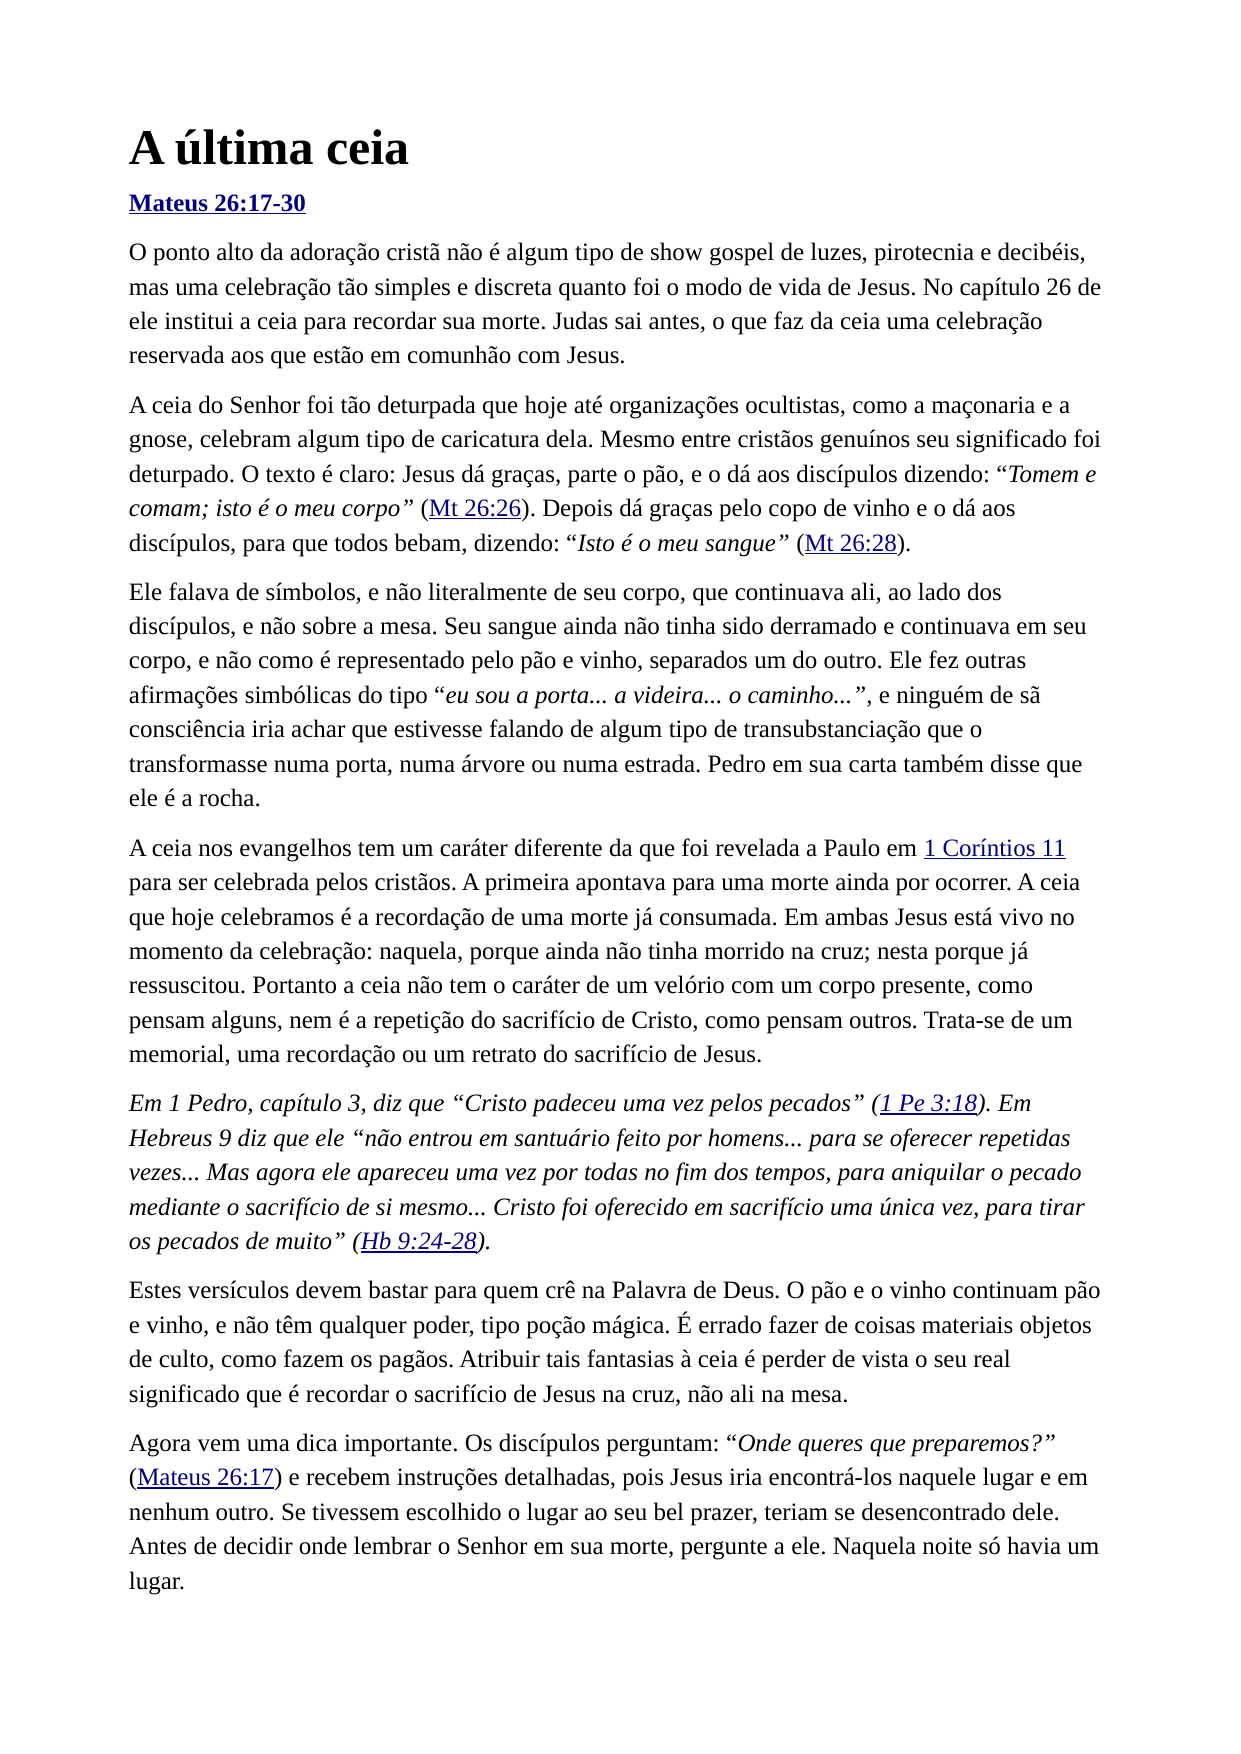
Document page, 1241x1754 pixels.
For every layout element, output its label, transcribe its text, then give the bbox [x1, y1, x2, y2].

text O ponto alto da adoração cristã não é algum tipo de show gospel de luzes, pirotecnia e decibéis, mas uma celebração tão simples e discreta quanto foi o modo de vida de Jesus. No capítulo 26 de ele institui a ceia para recordar sua morte. Judas sai antes, o que faz da ceia uma celebração reservada aos que estão em comunhão com Jesus. [129, 237, 1111, 369]
text A ceia nos evangelhos tem um caráter diferente da que foi revelada a Paulo em 1 Coríntios 11 para ser celebrada pelos cristãos. A primeira apontava para uma morte ainda por ocorrer. A ceia que hoje celebramos é a recordação de uma morte já consumada. Em ambas Jesus está vivo no momento da celebração: naquela, porque ainda não tinha morrido na cruz; nesta porque já ressuscitou. Portanto a ceia não tem o caráter de um velório com um corpo presente, como pensam alguns, nem é a repetição do sacrifício de Cristo, como pensam outros. Trata-se de um memorial, uma recordação ou um retrato do sacrifício de Jesus. [129, 833, 1111, 1068]
text Em 1 Pedro, capítulo 3, diz que “Cristo padeceu uma vez pelos pecados” (1 Pe 3:18). Em Hebreus 9 diz que ele “não entrou em santuário feito por homens... para se oferecer repetidas vezes... Mas agora ele apareceu uma vez por todas no fim dos tempos, para aniquilar o pecado mediante o sacrifício de si mesmo... Cristo foi oferecido em sacrifício uma única vez, para tirar os pecados de muito” (Hb 9:24-28). [129, 1088, 1111, 1255]
subtitle A última ceia [129, 118, 1111, 176]
text A ceia do Senhor foi tão deturpada que hoje até organizações ocultistas, como a maçonaria e a gnose, celebram algum tipo de caricatura dela. Mesmo entre cristãos genuínos seu significado foi deturpado. O texto é claro: Jesus dá graças, parte o pão, e o dá aos discípulos dizendo: “Tomem e comam; isto é o meu corpo” (Mt 26:26). Depois dá graças pelo copo de vinho e o dá aos discípulos, para que todos bebam, dizendo: “Isto é o meu sangue” (Mt 26:28). [129, 390, 1111, 556]
text Agora vem uma dica importante. Os discípulos perguntam: “Onde queres que preparemos?” (Mateus 26:17) e recebem instruções detalhadas, pois Jesus iria encontrá-los naquele lugar e em nenhum outro. Se tivessem escolhido o lugar ao seu bel prazer, teriam se desencontrado dele. Antes de decidir onde lembrar o Senhor em sua morte, pergunte a ele. Naquela noite só havia um lugar. [129, 1428, 1111, 1595]
text Estes versículos devem bastar para quem crê na Palavra de Deus. O pão e o vinho continuam pão e vinho, e não têm qualquer poder, tipo poção mágica. É errado fazer de coisas materiais objetos de culto, como fazem os pagãos. Atribuir tais fantasias à ceia é perder de vista o seu real significado que é recordar o sacrifício de Jesus na cruz, não ali na mesa. [129, 1276, 1111, 1408]
text Ele falava de símbolos, e não literalmente de seu corpo, que continuava ali, ao lado dos discípulos, e não sobre a mesa. Seu sangue ainda não tinha sido derramado e continuava em seu corpo, e não como é representado pelo pão e vinho, separados um do outro. Ele fez outras afirmações simbólicas do tipo “eu sou a porta... a videira... o caminho...”, e ninguém de sã consciência iria achar que estivesse falando de algum tipo de transubstanciação que o transformasse numa porta, numa árvore ou numa estrada. Pedro em sua carta também disse que ele é a rocha. [129, 577, 1111, 812]
text Mateus 26:17-30 [129, 188, 1111, 217]
